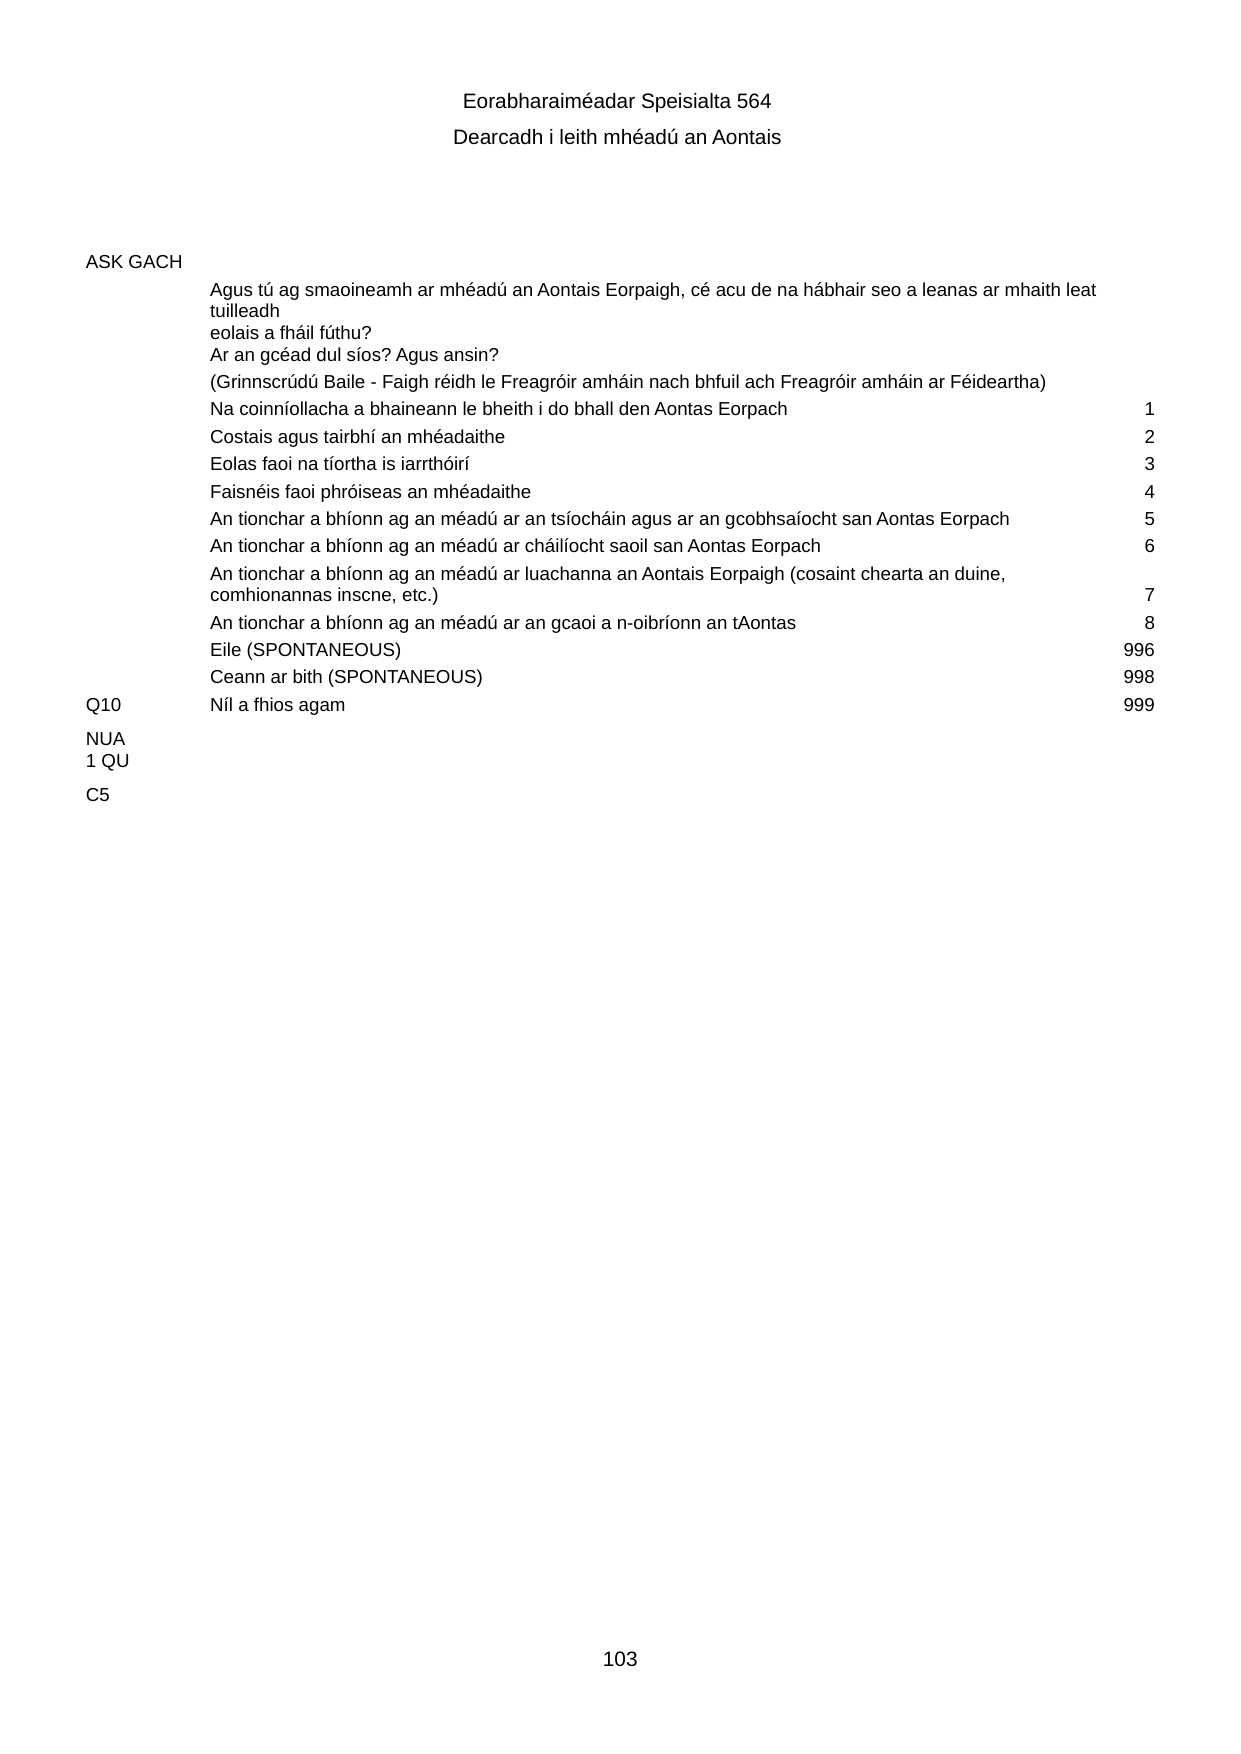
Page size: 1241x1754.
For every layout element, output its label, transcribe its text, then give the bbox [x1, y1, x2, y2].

table_cell C5 [83, 774, 207, 808]
table_cell Na coinníollacha a bhaineann le bheith i do bhall den Aontas Eorpach [207, 395, 1044, 423]
table_header ASK GACH [83, 220, 1157, 276]
table_cell 4 [1044, 478, 1157, 505]
table_cell Agus tú ag smaoineamh ar mhéadú an Aontais Eorpaigh, cé acu de na hábhair seo a leanas ar mhaith leat tuilleadh eolais a fháil fúthu? Ar an gcéad dul síos? Agus ansin? [207, 276, 1157, 368]
table_cell 5 [1044, 505, 1157, 532]
table_cell 998 [1044, 664, 1157, 691]
table_cell NUA 1 QU [83, 718, 1157, 774]
table_cell An tionchar a bhíonn ag an méadú ar luachanna an Aontais Eorpaigh (cosaint chearta an duine, comhionannas inscne, etc.) [207, 560, 1044, 609]
table_cell An tionchar a bhíonn ag an méadú ar cháilíocht saoil san Aontas Eorpach [207, 532, 1044, 560]
table_cell 6 [1044, 532, 1157, 560]
table_cell 996 [1044, 636, 1157, 663]
table_cell [207, 774, 1044, 808]
table_cell (Grinnscrúdú Baile - Faigh réidh le Freagróir amháin nach bhfuil ach Freagróir amháin ar Féideartha) [207, 368, 1157, 395]
table_cell 3 [1044, 450, 1157, 477]
table_cell 999 [1044, 691, 1157, 718]
table_cell Costais agus tairbhí an mhéadaithe [207, 423, 1044, 450]
table_cell 8 [1044, 609, 1157, 636]
table_cell Faisnéis faoi phróiseas an mhéadaithe [207, 478, 1044, 505]
table_cell 1 [1044, 395, 1157, 423]
table_cell Ceann ar bith (SPONTANEOUS) [207, 664, 1044, 691]
table_cell Eile (SPONTANEOUS) [207, 636, 1044, 663]
table_cell An tionchar a bhíonn ag an méadú ar an tsíocháin agus ar an gcobhsaíocht san Aontas Eorpach [207, 505, 1044, 532]
table_cell An tionchar a bhíonn ag an méadú ar an gcaoi a n-oibríonn an tAontas [207, 609, 1044, 636]
table_cell Q10 [83, 276, 207, 718]
table_cell Níl a fhios agam [207, 691, 1044, 718]
table_cell 7 [1044, 560, 1157, 609]
table_cell [1044, 774, 1157, 808]
table_cell 2 [1044, 423, 1157, 450]
table_cell Eolas faoi na tíortha is iarrthóirí [207, 450, 1044, 477]
